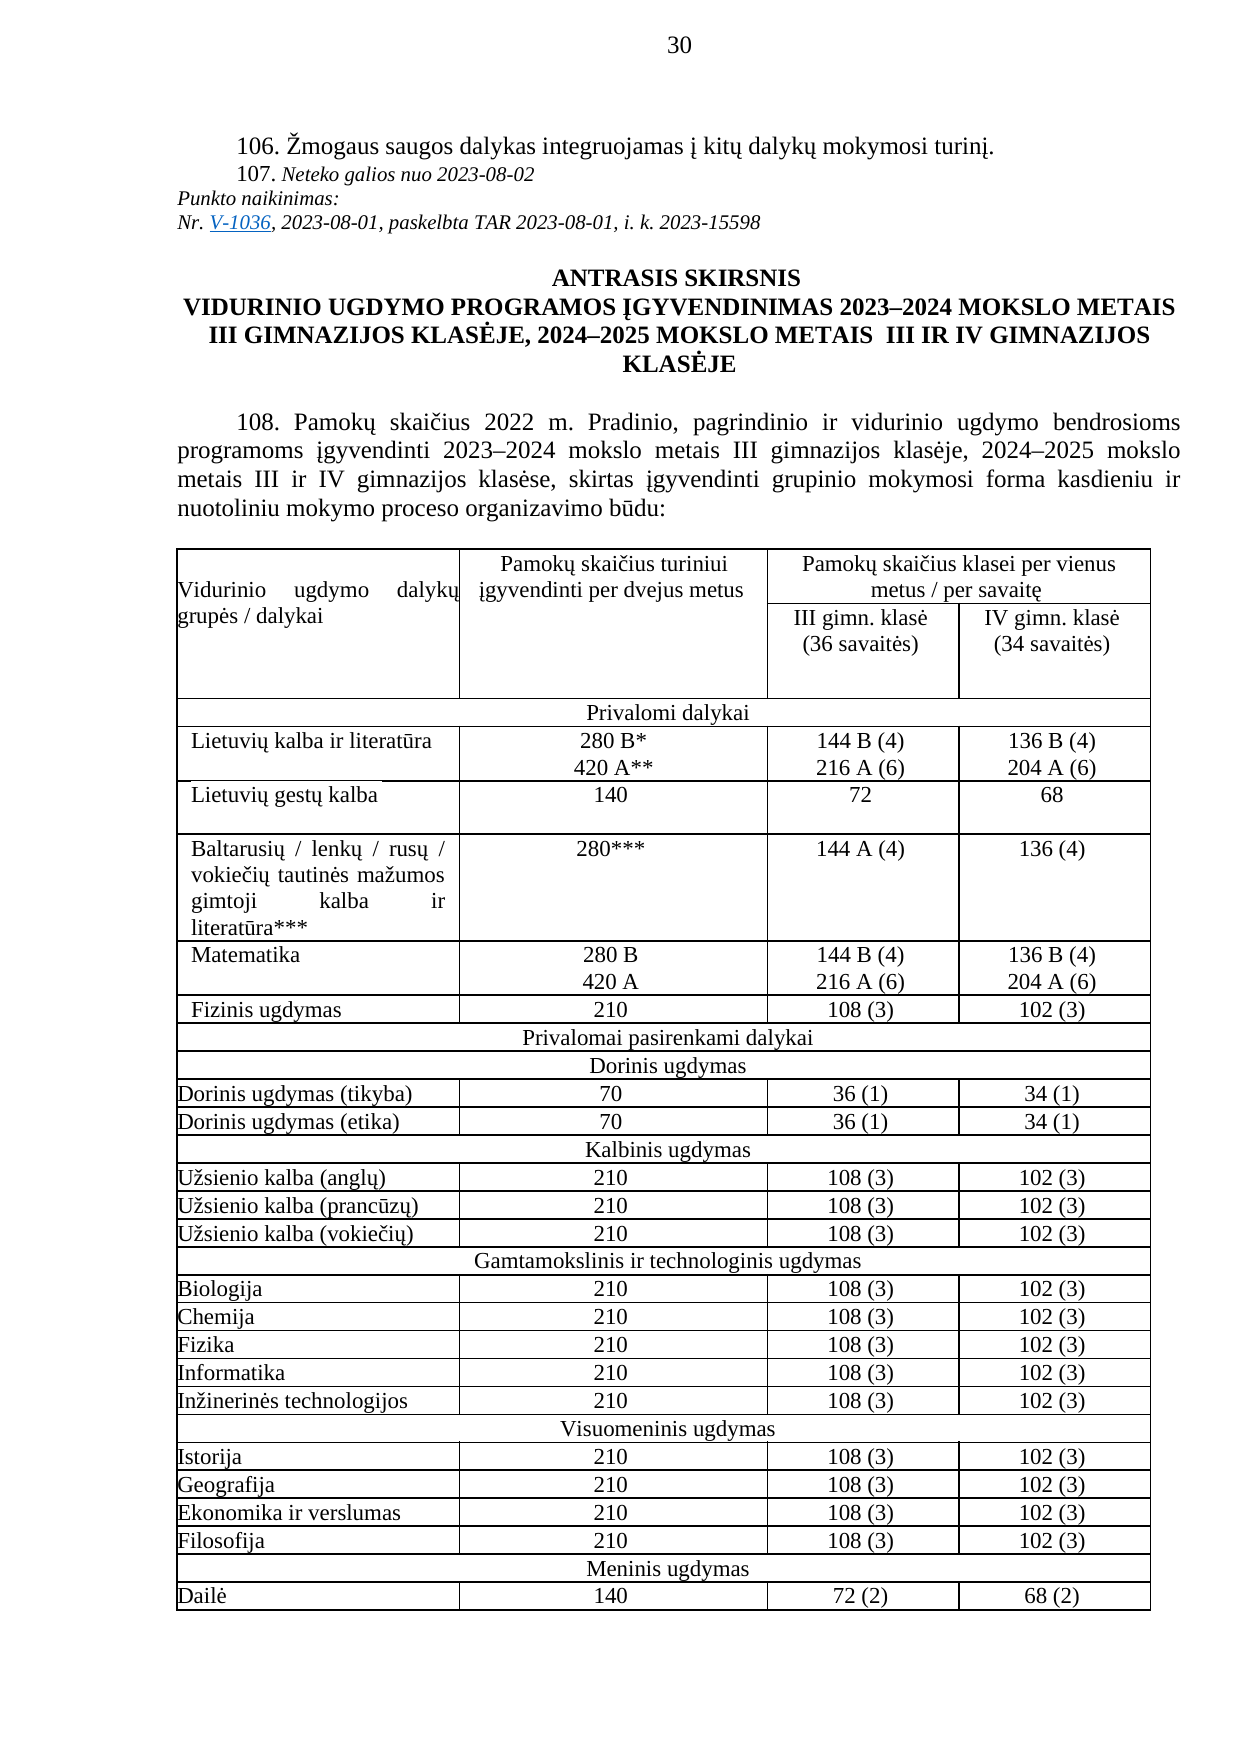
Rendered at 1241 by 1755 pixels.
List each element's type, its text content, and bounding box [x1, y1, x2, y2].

table_cell 210 [460, 1276, 767, 1302]
table_cell 210 [460, 1443, 767, 1469]
table_cell 144 A (4) [768, 835, 958, 940]
table_cell Lietuvių gestų kalba [178, 782, 459, 833]
table_cell Privalomi dalykai [178, 699, 1150, 726]
table_cell Biologija [178, 1276, 459, 1302]
table_cell 102 (3) [960, 1499, 1150, 1525]
table_cell Užsienio kalba (anglų) [178, 1164, 459, 1190]
table_cell 68 (2) [960, 1583, 1150, 1609]
table_cell Matematika [178, 942, 459, 994]
table_cell 210 [460, 1499, 767, 1525]
table_cell Visuomeninis ugdymas [178, 1415, 1150, 1441]
table_cell Kalbinis ugdymas [178, 1136, 1150, 1162]
table_cell 136 B (4) 204 A (6) [960, 727, 1150, 780]
table_cell 102 (3) [960, 1276, 1150, 1302]
table_cell Inžinerinės technologijos [178, 1387, 459, 1413]
table_cell 102 (3) [960, 1471, 1150, 1497]
table_cell 210 [460, 1164, 767, 1190]
table_cell 108 (3) [768, 1331, 958, 1358]
table_cell 140 [460, 1583, 767, 1609]
table_cell 108 (3) [768, 1527, 958, 1553]
table_cell 108 (3) [768, 1471, 958, 1497]
text VIDURINIO UGDYMO PROGRAMOS ĮGYVENDINIMAS 2023–2024 MOKSLO METAIS III GIMNAZIJOS KLASĖJE, 2024–2025 MOKSLO METAIS III IR IV GIMNAZIJOS KLASĖJE [177, 292, 1182, 378]
table_cell 210 [460, 1303, 767, 1330]
table_cell 210 [460, 1331, 767, 1358]
table_cell 108 (3) [768, 1303, 958, 1330]
table_cell 280*** [460, 835, 767, 940]
table_cell 102 (3) [960, 1331, 1150, 1358]
table_header Vidurinio ugdymo dalykų grupės / dalykai [178, 550, 459, 698]
table_cell 108 (3) [768, 996, 958, 1022]
table_cell 210 [460, 996, 767, 1022]
table_cell 210 [460, 1387, 767, 1413]
table_cell 102 (3) [960, 1192, 1150, 1218]
table_cell 280 B* 420 A** [460, 727, 767, 780]
table_cell 36 (1) [768, 1108, 958, 1134]
table_cell 108 (3) [768, 1192, 958, 1218]
table_cell 34 (1) [960, 1080, 1150, 1106]
table_cell 140 [460, 782, 767, 833]
table_cell 210 [460, 1527, 767, 1553]
table_cell 70 [460, 1080, 767, 1106]
table_cell 102 (3) [960, 1164, 1150, 1190]
table_header Pamokų skaičius klasei per vienus metus / per savaitę [768, 550, 1150, 602]
table_cell 108 (3) [768, 1443, 958, 1469]
table_cell Užsienio kalba (vokiečių) [178, 1220, 459, 1246]
table_cell 108 (3) [768, 1276, 958, 1302]
table_cell 102 (3) [960, 1220, 1150, 1246]
table_cell 108 (3) [768, 1359, 958, 1386]
text Nr. V-1036, 2023-08-01, paskelbta TAR 2023-08-01, i. k. 2023-15598 [177, 210, 1182, 234]
table_cell Fizika [178, 1331, 459, 1358]
table_cell 102 (3) [960, 1527, 1150, 1553]
table_header Pamokų skaičius turiniui įgyvendinti per dvejus metus [460, 550, 767, 698]
table_cell 108 (3) [768, 1387, 958, 1413]
table_cell 144 B (4) 216 A (6) [768, 942, 958, 994]
table_cell Dorinis ugdymas (etika) [178, 1108, 459, 1134]
table_cell 34 (1) [960, 1108, 1150, 1134]
table_cell Dorinis ugdymas (tikyba) [178, 1080, 459, 1106]
table_cell Filosofija [178, 1527, 459, 1553]
table_cell Geografija [178, 1471, 459, 1497]
table_cell Dorinis ugdymas [178, 1052, 1150, 1078]
table_cell Meninis ugdymas [178, 1555, 1150, 1581]
table_cell Fizinis ugdymas [178, 996, 459, 1022]
table_cell Užsienio kalba (prancūzų) [178, 1192, 459, 1218]
table_cell 280 B 420 A [460, 942, 767, 994]
table_cell Ekonomika ir verslumas [178, 1499, 459, 1525]
table_cell 72 [768, 782, 958, 833]
table_cell 210 [460, 1471, 767, 1497]
table_cell III gimn. klasė (36 savaitės) [768, 604, 958, 698]
text 108. Pamokų skaičius 2022 m. Pradinio, pagrindinio ir vidurinio ugdymo bendrosioms programoms įgyvendinti 2023–2024 mokslo metais III gimnazijos klasėje, 2024–2025 mokslo metais III ir IV gimnazijos klasėse, skirtas įgyvendinti grupinio mokymosi forma kasdieniu ir nuotoliniu mokymo proceso organizavimo būdu: [177, 407, 1182, 522]
table_cell Informatika [178, 1359, 459, 1386]
table_cell 136 B (4) 204 A (6) [960, 942, 1150, 994]
table_cell 70 [460, 1108, 767, 1134]
table_cell Chemija [178, 1303, 459, 1330]
table_cell 210 [460, 1359, 767, 1386]
table_cell Privalomai pasirenkami dalykai [178, 1024, 1150, 1050]
table_cell IV gimn. klasė (34 savaitės) [960, 604, 1150, 698]
table_cell 102 (3) [960, 996, 1150, 1022]
text Punkto naikinimas: [177, 186, 1182, 210]
table_cell 108 (3) [768, 1164, 958, 1190]
table_cell Gamtamokslinis ir technologinis ugdymas [178, 1248, 1150, 1274]
table_cell 36 (1) [768, 1080, 958, 1106]
text ANTRASIS SKIRSNIS [177, 263, 1182, 292]
table_cell 210 [460, 1192, 767, 1218]
table_cell Lietuvių kalba ir literatūra [178, 727, 459, 780]
table_cell 210 [460, 1220, 767, 1246]
table_cell Baltarusių / lenkų / rusų / vokiečių tautinės mažumos gimtoji kalba ir literatūra*** [178, 835, 459, 940]
table_cell 102 (3) [960, 1303, 1150, 1330]
table_cell 144 B (4) 216 A (6) [768, 727, 958, 780]
table_cell Istorija [178, 1443, 459, 1469]
table_cell Dailė [178, 1583, 459, 1609]
table_cell 102 (3) [960, 1359, 1150, 1386]
table_cell 102 (3) [960, 1387, 1150, 1413]
table_cell 136 (4) [960, 835, 1150, 940]
text 106. Žmogaus saugos dalykas integruojamas į kitų dalykų mokymosi turinį. [177, 131, 1182, 160]
table_cell 68 [960, 782, 1150, 833]
text 107. Neteko galios nuo 2023-08-02 [177, 160, 1182, 186]
table_cell 108 (3) [768, 1220, 958, 1246]
table_cell 72 (2) [768, 1583, 958, 1609]
table_cell 108 (3) [768, 1499, 958, 1525]
table_cell 102 (3) [960, 1443, 1150, 1469]
